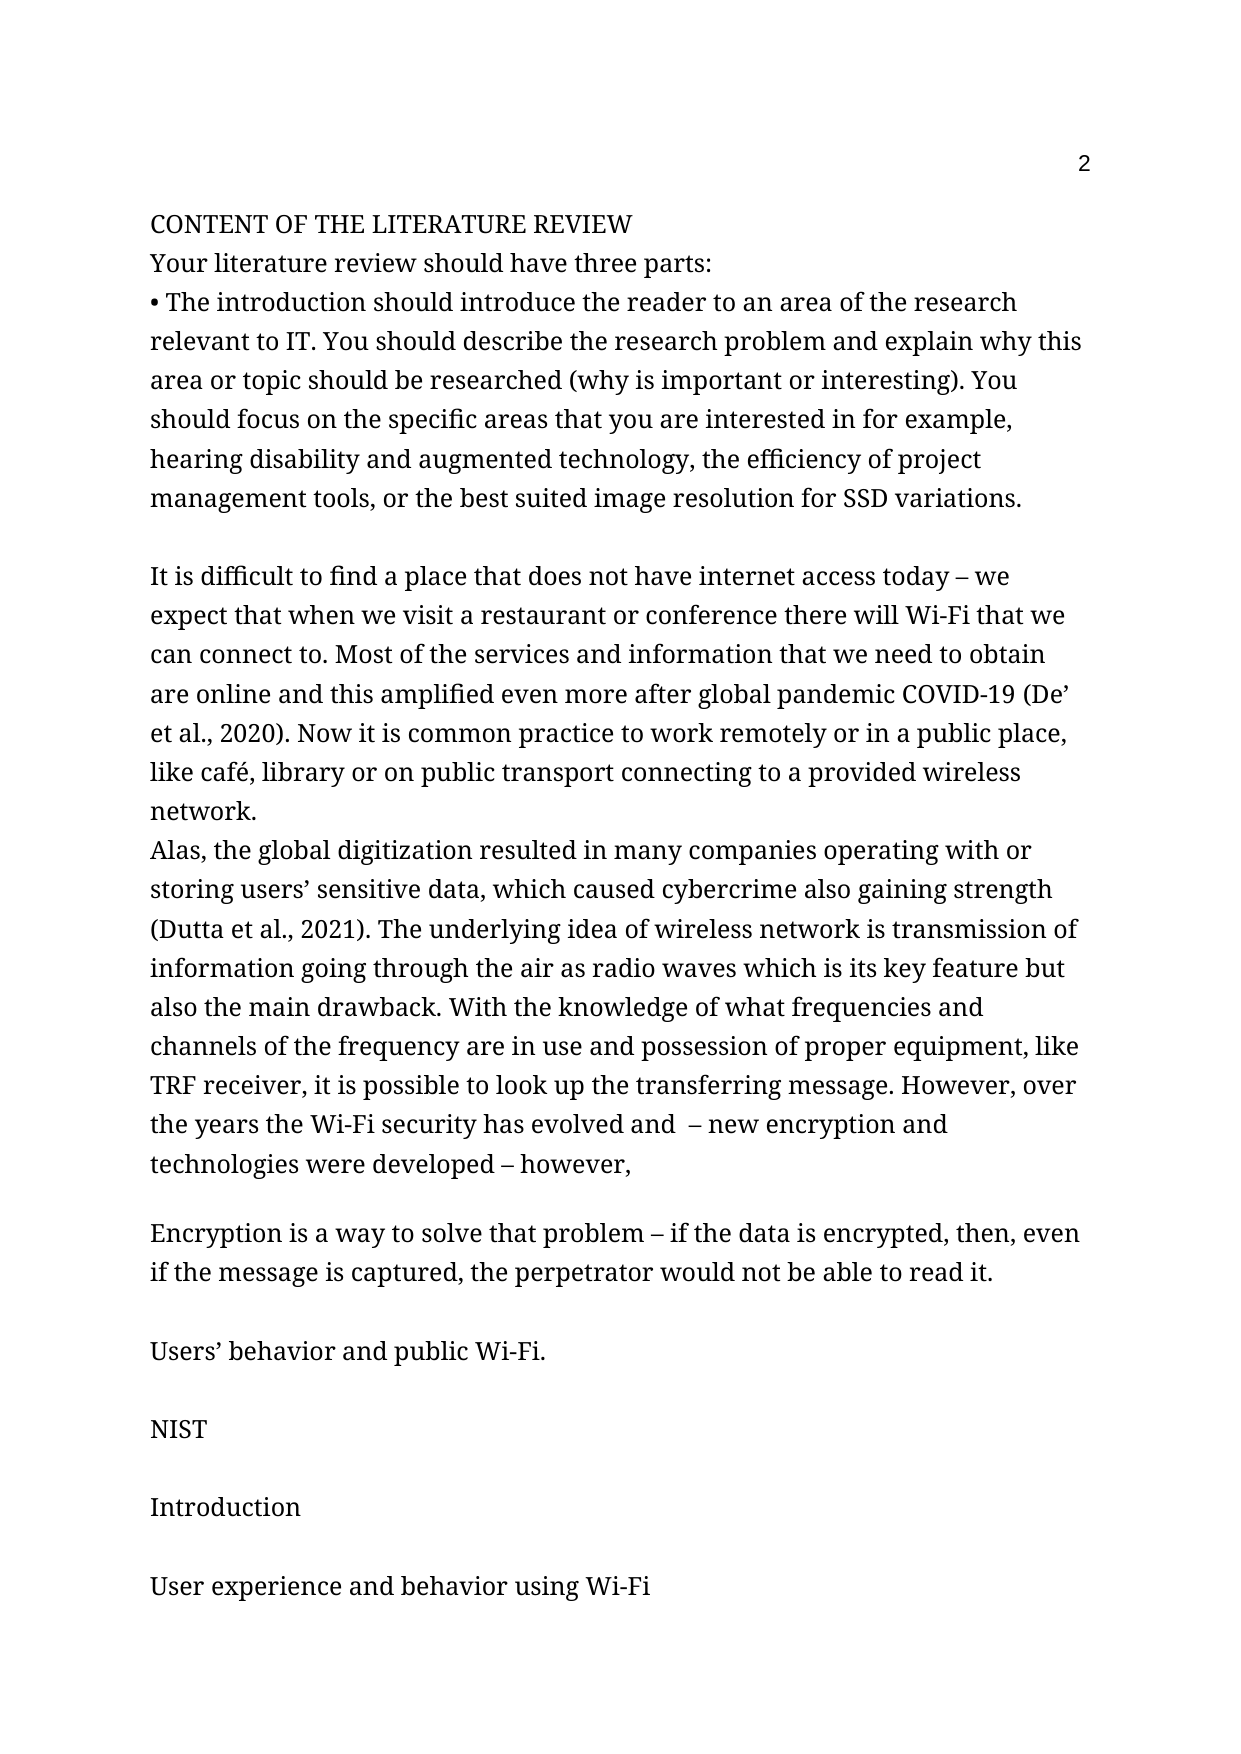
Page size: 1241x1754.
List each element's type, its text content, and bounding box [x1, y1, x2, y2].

text • The introduction should introduce the reader to an area of the research [150, 285, 1091, 319]
text User experience and behavior using Wi-Fi [150, 1568, 1091, 1602]
text CONTENT OF THE LITERATURE REVIEW [150, 206, 1091, 240]
text area or topic should be researched (why is important or interesting). You [150, 363, 1091, 397]
text Users’ behavior and public Wi-Fi. [150, 1333, 1091, 1367]
text relevant to IT. You should describe the research problem and explain why this [150, 324, 1091, 358]
text Your literature review should have three parts: [150, 246, 1091, 279]
text Introduction [150, 1490, 1091, 1524]
text hearing disability and augmented technology, the efficiency of project [150, 441, 1091, 475]
text should focus on the specific areas that you are interested in for example, [150, 402, 1091, 436]
text Alas, the global digitization resulted in many companies operating with or storing users’ sensitive data, which caused cybercrime also gaining strength (Dutta et al., 2021). The underlying idea of wireless network is transmission of information going through the air as radio waves which is its key feature but also the main drawback. With the knowledge of what frequencies and channels of the frequency are in use and possession of proper equipment, like TRF receiver, it is possible to look up the transferring message. However, over the years the Wi-Fi security has evolved and – new encryption and technologies were developed – however, [150, 833, 1091, 1180]
text management tools, or the best suited image resolution for SSD variations. [150, 481, 1091, 514]
text NIST [150, 1412, 1091, 1446]
text Encryption is a way to solve that problem – if the data is encrypted, then, even if the message is captured, the perpetrator would not be able to read it. [150, 1216, 1091, 1289]
text It is difficult to find a place that does not have internet access today – we expect that when we visit a restaurant or conference there will Wi-Fi that we can connect to. Most of the services and information that we need to obtain are online and this amplified even more after global pandemic COVID-19 (De’ et al., 2020). Now it is common practice to work remotely or in a public place, like café, library or on public transport connecting to a provided wireless network. [150, 559, 1091, 828]
